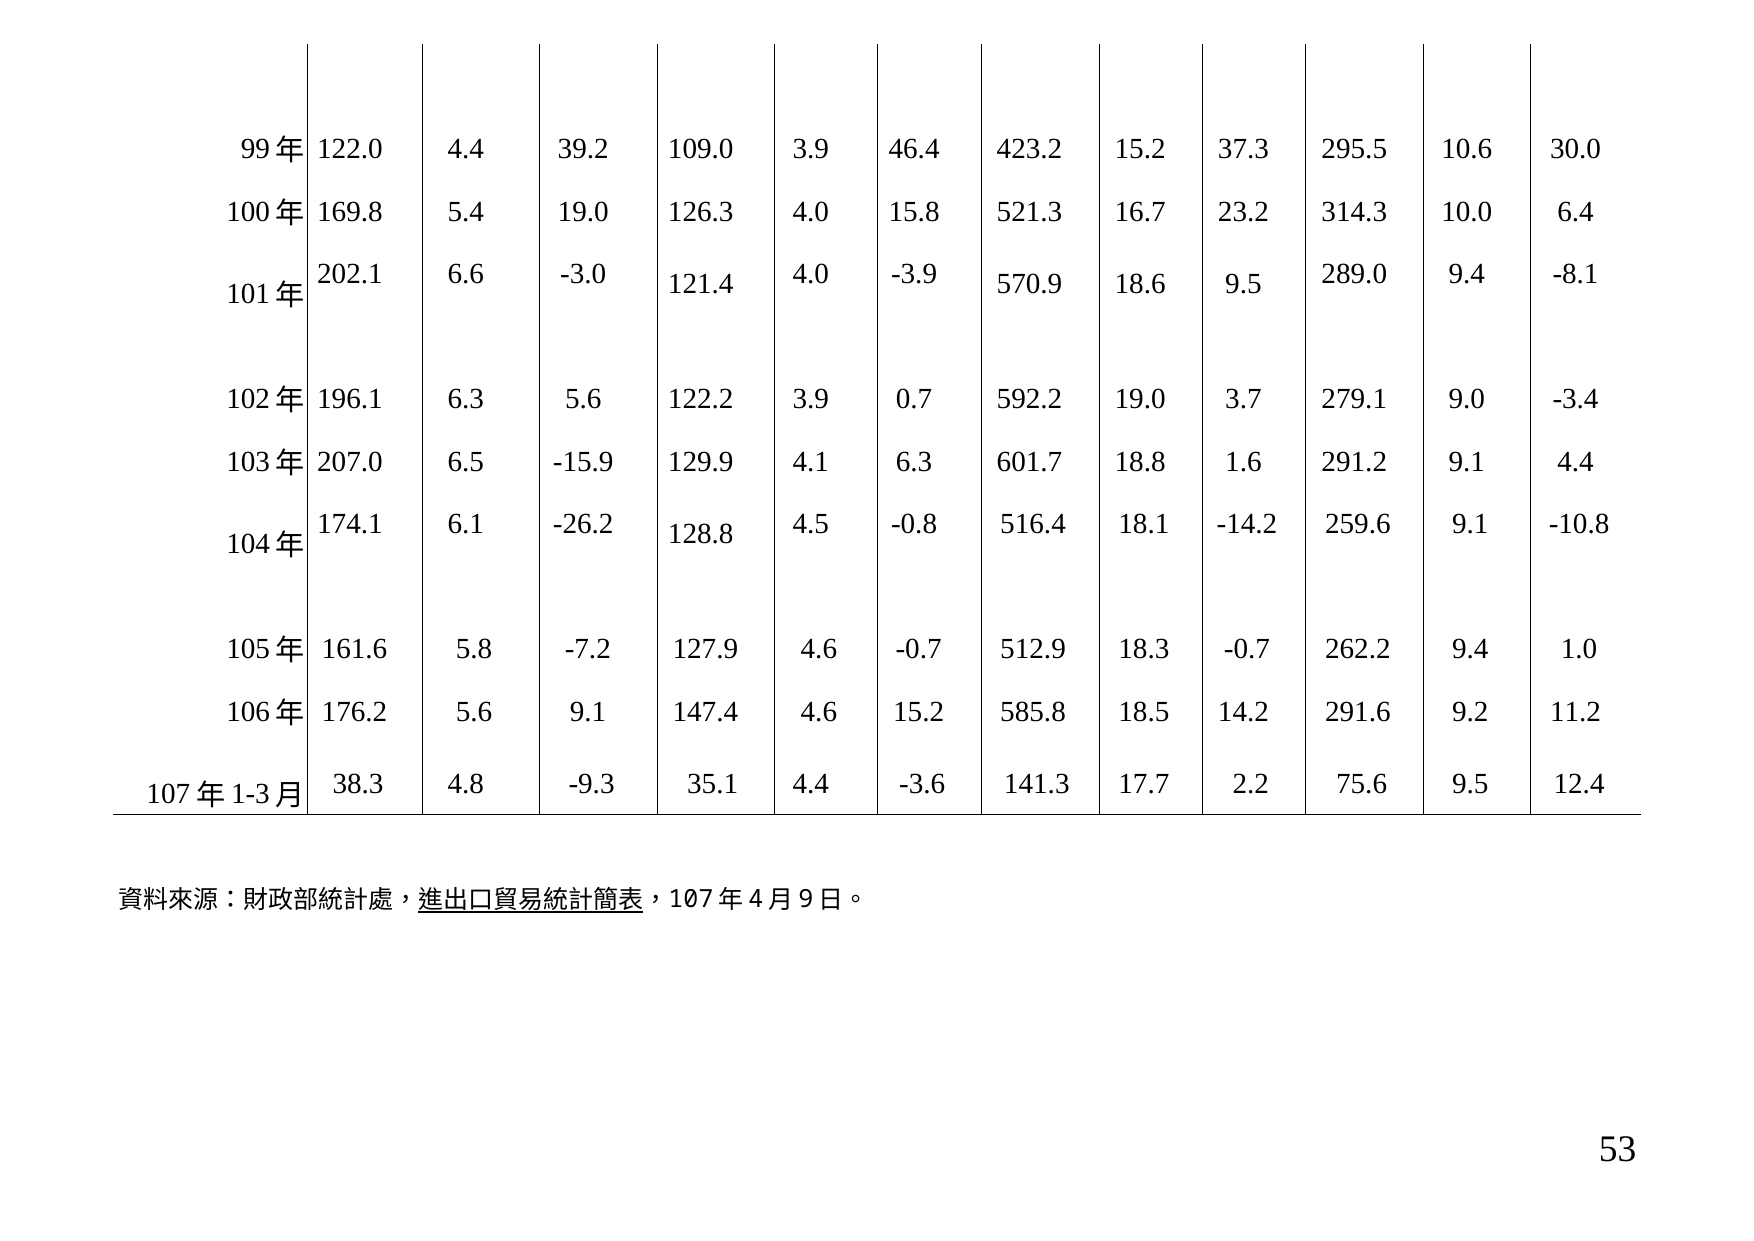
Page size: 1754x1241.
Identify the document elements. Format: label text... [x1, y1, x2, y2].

table_cell -26.2 [540, 481, 657, 563]
table_cell 23.2 [1203, 169, 1305, 231]
table_cell 5.4 [423, 169, 539, 231]
table_cell 202.1 [308, 231, 422, 313]
table_cell 121.4 [658, 231, 774, 313]
table_cell 6.5 [423, 419, 539, 481]
table_cell 5.6 [423, 669, 539, 731]
table_cell -8.1 [1531, 231, 1641, 313]
table_cell 1.0 [1531, 564, 1641, 669]
table_cell 9.1 [1424, 481, 1530, 563]
table_cell 2.2 [1203, 731, 1305, 813]
table_cell 19.0 [1100, 314, 1202, 419]
table_cell 100年 [113, 169, 307, 231]
table_cell 601.7 [982, 419, 1099, 481]
table_cell 15.2 [878, 669, 981, 731]
table_cell 516.4 [982, 481, 1099, 563]
table_cell 18.6 [1100, 231, 1202, 313]
table_cell 9.0 [1424, 314, 1530, 419]
table_cell 291.6 [1306, 669, 1423, 731]
table_cell -10.8 [1531, 481, 1641, 563]
table_cell -15.9 [540, 419, 657, 481]
table_cell 5.8 [423, 564, 539, 669]
table_cell 207.0 [308, 419, 422, 481]
table_cell 169.8 [308, 169, 422, 231]
table_cell 3.9 [775, 314, 877, 419]
table_cell 30.0 [1531, 44, 1641, 169]
table_cell 122.2 [658, 314, 774, 419]
table_cell 126.3 [658, 169, 774, 231]
table_cell 4.6 [775, 669, 877, 731]
table_cell 4.4 [775, 731, 877, 813]
table_cell 6.4 [1531, 169, 1641, 231]
table_cell 4.5 [775, 481, 877, 563]
table_cell 174.1 [308, 481, 422, 563]
table_cell 6.1 [423, 481, 539, 563]
table_cell 15.2 [1100, 44, 1202, 169]
table_cell -3.9 [878, 231, 981, 313]
table_cell -14.2 [1203, 481, 1305, 563]
table_cell 10.0 [1424, 169, 1530, 231]
table_cell 128.8 [658, 481, 774, 563]
table_cell 14.2 [1203, 669, 1305, 731]
table_cell 107年1-3月 [113, 731, 307, 813]
table_cell 101年 [113, 231, 307, 313]
table_cell 127.9 [658, 564, 774, 669]
table_cell 38.3 [308, 731, 422, 813]
table_cell 46.4 [878, 44, 981, 169]
table_cell -0.8 [878, 481, 981, 563]
table_cell -0.7 [1203, 564, 1305, 669]
table_cell 176.2 [308, 669, 422, 731]
table_cell 259.6 [1306, 481, 1423, 563]
table_cell 585.8 [982, 669, 1099, 731]
table_cell 4.4 [1531, 419, 1641, 481]
table_cell 262.2 [1306, 564, 1423, 669]
table_cell -0.7 [878, 564, 981, 669]
table_cell 147.4 [658, 669, 774, 731]
table_cell 9.5 [1424, 731, 1530, 813]
table_cell -7.2 [540, 564, 657, 669]
table_cell 9.4 [1424, 564, 1530, 669]
table_cell 6.3 [423, 314, 539, 419]
table_cell 289.0 [1306, 231, 1423, 313]
table_cell 103年 [113, 419, 307, 481]
table_cell 19.0 [540, 169, 657, 231]
table_cell 129.9 [658, 419, 774, 481]
table_cell 18.5 [1100, 669, 1202, 731]
table_cell 17.7 [1100, 731, 1202, 813]
table_cell 75.6 [1306, 731, 1423, 813]
text 資料來源：財政部統計處，進出口貿易統計簡表，107年4月9日。 [118, 856, 1636, 919]
table_cell 9.1 [1424, 419, 1530, 481]
table_cell 9.4 [1424, 231, 1530, 313]
table_cell 512.9 [982, 564, 1099, 669]
table_cell 4.8 [423, 731, 539, 813]
table_cell 37.3 [1203, 44, 1305, 169]
table_cell 15.8 [878, 169, 981, 231]
table_cell 4.6 [775, 564, 877, 669]
table_cell 9.2 [1424, 669, 1530, 731]
table_cell 196.1 [308, 314, 422, 419]
table_cell 11.2 [1531, 669, 1641, 731]
table_cell 106年 [113, 669, 307, 731]
table_cell 570.9 [982, 231, 1099, 313]
table_cell 1.6 [1203, 419, 1305, 481]
table_cell 35.1 [658, 731, 774, 813]
table_cell 291.2 [1306, 419, 1423, 481]
table_cell 4.1 [775, 419, 877, 481]
table_cell 161.6 [308, 564, 422, 669]
table_cell -3.6 [878, 731, 981, 813]
table_cell 4.0 [775, 231, 877, 313]
table_cell 105年 [113, 564, 307, 669]
table_cell 102年 [113, 314, 307, 419]
table_cell -3.4 [1531, 314, 1641, 419]
table_cell 18.3 [1100, 564, 1202, 669]
table_cell -9.3 [540, 731, 657, 813]
table_cell 104年 [113, 481, 307, 563]
table_cell 122.0 [308, 44, 422, 169]
table_cell 423.2 [982, 44, 1099, 169]
table_cell 4.4 [423, 44, 539, 169]
table_cell 12.4 [1531, 731, 1641, 813]
table_cell 4.0 [775, 169, 877, 231]
table_cell 9.5 [1203, 231, 1305, 313]
table_cell -3.0 [540, 231, 657, 313]
table_cell 9.1 [540, 669, 657, 731]
table_cell 39.2 [540, 44, 657, 169]
table_cell 295.5 [1306, 44, 1423, 169]
table_cell 5.6 [540, 314, 657, 419]
table_cell 521.3 [982, 169, 1099, 231]
table_cell 16.7 [1100, 169, 1202, 231]
table_cell 6.6 [423, 231, 539, 313]
table_cell 592.2 [982, 314, 1099, 419]
table_cell 0.7 [878, 314, 981, 419]
table_cell 10.6 [1424, 44, 1530, 169]
table_cell 3.7 [1203, 314, 1305, 419]
table_cell 6.3 [878, 419, 981, 481]
table_cell 99年 [113, 44, 307, 169]
table_cell 18.8 [1100, 419, 1202, 481]
table_cell 109.0 [658, 44, 774, 169]
table_cell 3.9 [775, 44, 877, 169]
table_cell 279.1 [1306, 314, 1423, 419]
table_cell 18.1 [1100, 481, 1202, 563]
table_cell 314.3 [1306, 169, 1423, 231]
table_cell 141.3 [982, 731, 1099, 813]
